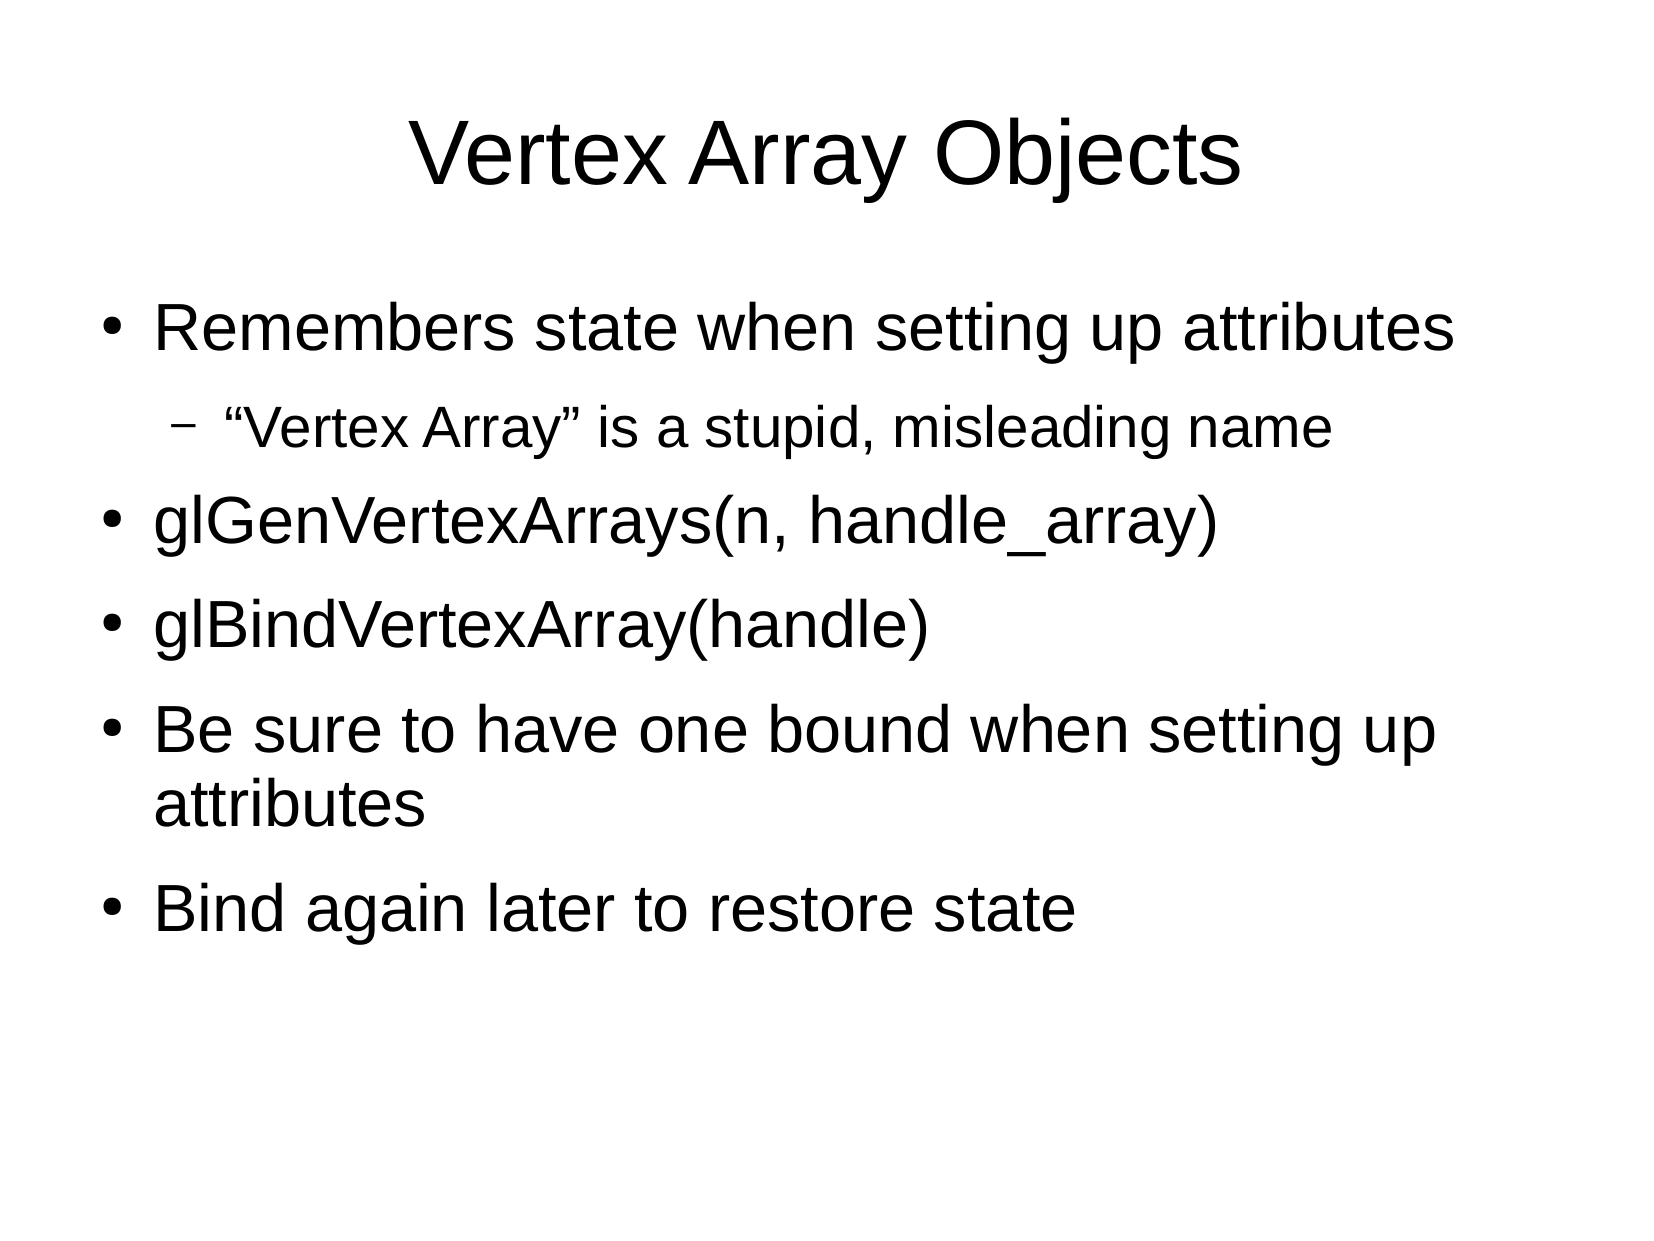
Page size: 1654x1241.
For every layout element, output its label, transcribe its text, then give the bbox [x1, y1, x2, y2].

title Vertex Array Objects [82, 49, 1571, 257]
list Remembers state when setting up attributes “Vertex Array” is a stupid, misleading name glGenVertexArrays(n, handle_array) glBindVertexArray(handle) Be sure to have one bound when setting up attributes Bind again later to restore state [82, 290, 1538, 1010]
